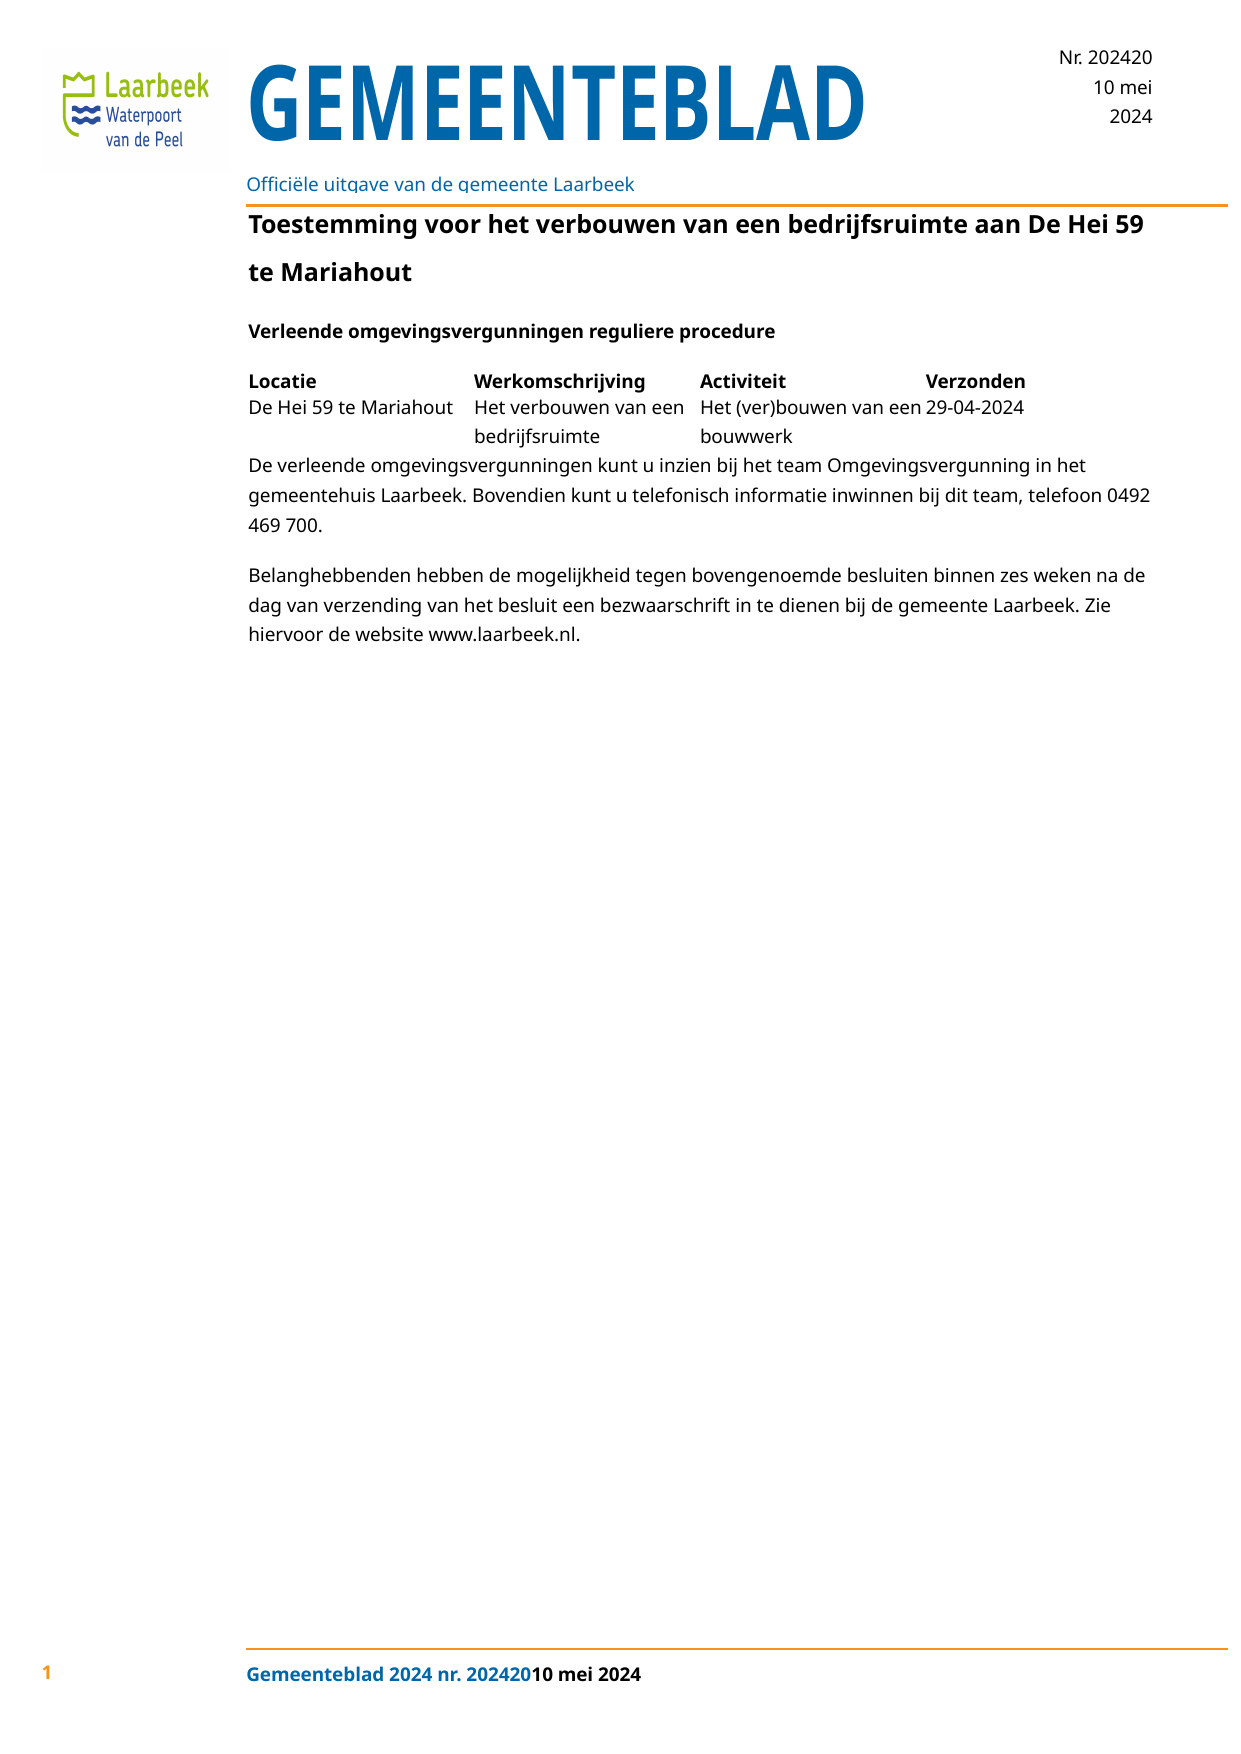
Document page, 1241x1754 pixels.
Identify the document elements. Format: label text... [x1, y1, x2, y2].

table_cell Het verbouwen van een bedrijfsruimte [474, 394, 700, 449]
table_cell De Hei 59 te Mariahout [248, 394, 474, 449]
table_header Activiteit [700, 369, 926, 394]
table_header Werkomschrijving [474, 369, 700, 394]
table_header Locatie [248, 369, 474, 394]
table_cell 29-04-2024 [926, 394, 1152, 449]
table_cell Het (ver)bouwen van een bouwwerk [700, 394, 926, 449]
picture [41, 47, 231, 172]
text Verleende omgevingsvergunningen reguliere procedure [248, 318, 1152, 344]
text De verleende omgevingsvergunningen kunt u inzien bij het team Omgevingsvergunning in het gemeentehuis Laarbeek. Bovendien kunt u telefonisch informatie inwinnen bij dit team, telefoon 0492 469 700. [248, 453, 1152, 538]
table_header Verzonden [926, 369, 1152, 394]
text Toestemming voor het verbouwen van een bedrijfsruimte aan De Hei 59 te Mariahout [248, 207, 1152, 288]
text Belanghebbenden hebben de mogelijkheid tegen bovengenoemde besluiten binnen zes weken na de dag van verzending van het besluit een bezwaarschrift in te dienen bij de gemeente Laarbeek. Zie hiervoor de website www.laarbeek.nl. [248, 562, 1152, 647]
